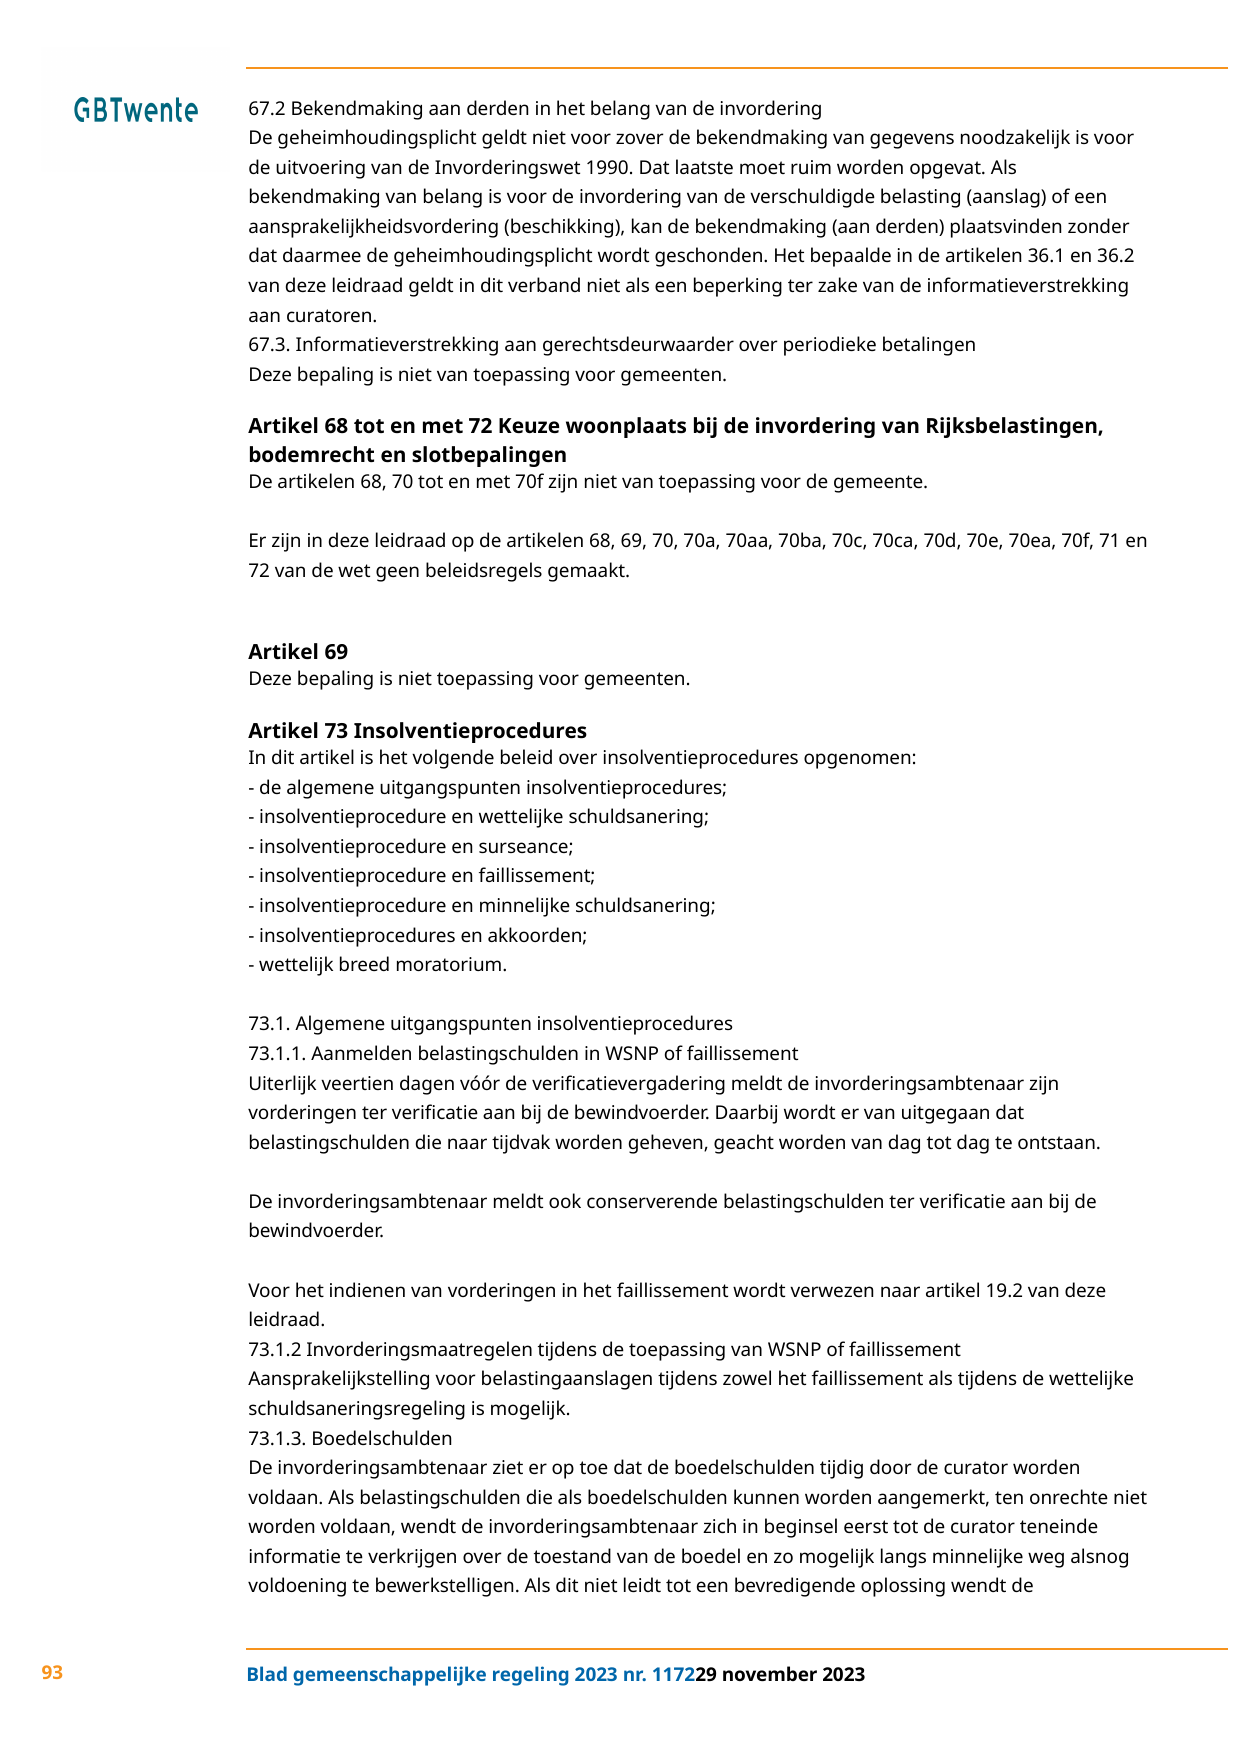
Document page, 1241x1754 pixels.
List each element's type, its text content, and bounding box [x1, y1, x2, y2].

text Er zijn in deze leidraad op de artikelen 68, 69, 70, 70a, 70aa, 70ba, 70c, 70ca, 70d, 70e, 70ea, 70f, 71 en 72 van de wet geen beleidsregels gemaakt. [248, 527, 1152, 583]
text - wettelijk breed moratorium. [248, 951, 1152, 977]
text - de algemene uitgangspunten insolventieprocedures; [248, 774, 1152, 800]
text De invorderingsambtenaar ziet er op toe dat de boedelschulden tijdig door de curator worden voldaan. Als belastingschulden die als boedelschulden kunnen worden aangemerkt, ten onrechte niet worden voldaan, wendt de invorderingsambtenaar zich in beginsel eerst tot de curator teneinde informatie te verkrijgen over de toestand van de boedel en zo mogelijk langs minnelijke weg alsnog voldoening te bewerkstelligen. Als dit niet leidt tot een bevredigende oplossing wendt de [248, 1454, 1152, 1598]
text 73.1.2 Invorderingsmaatregelen tijdens de toepassing van WSNP of faillissement [248, 1336, 1152, 1362]
text Artikel 69 [248, 637, 1152, 666]
text - insolventieprocedures en akkoorden; [248, 922, 1152, 948]
text - insolventieprocedure en surseance; [248, 833, 1152, 859]
text - insolventieprocedure en faillissement; [248, 863, 1152, 888]
text Artikel 73 Insolventieprocedures [248, 716, 1152, 744]
text 73.1.3. Boedelschulden [248, 1425, 1152, 1451]
text Deze bepaling is niet toepassing voor gemeenten. [248, 666, 1152, 691]
text Aansprakelijkstelling voor belastingaanslagen tijdens zowel het faillissement als tijdens de wettelijke schuldsaneringsregeling is mogelijk. [248, 1366, 1152, 1421]
text Artikel 68 tot en met 72 Keuze woonplaats bij de invordering van Rijksbelastingen, bodemrecht en slotbepalingen [248, 411, 1152, 468]
text 73.1. Algemene uitgangspunten insolventieprocedures [248, 1011, 1152, 1036]
text - insolventieprocedure en wettelijke schuldsanering; [248, 803, 1152, 829]
text Uiterlijk veertien dagen vóór de verificatievergadering meldt de invorderingsambtenaar zijn vorderingen ter verificatie aan bij de bewindvoerder. Daarbij wordt er van uitgegaan dat belastingschulden die naar tijdvak worden geheven, geacht worden van dag tot dag te ontstaan. [248, 1070, 1152, 1155]
text In dit artikel is het volgende beleid over insolventieprocedures opgenomen: [248, 744, 1152, 770]
text De geheimhoudingsplicht geldt niet voor zover de bekendmaking van gegevens noodzakelijk is voor de uitvoering van de Invorderingswet 1990. Dat laatste moet ruim worden opgevat. Als bekendmaking van belang is voor de invordering van de verschuldigde belasting (aanslag) of een aansprakelijkheidsvordering (beschikking), kan de bekendmaking (aan derden) plaatsvinden zonder dat daarmee de geheimhoudingsplicht wordt geschonden. Het bepaalde in de artikelen 36.1 en 36.2 van deze leidraad geldt in dit verband niet als een beperking ter zake van de informatieverstrekking aan curatoren. [248, 124, 1152, 328]
text 73.1.1. Aanmelden belastingschulden in WSNP of faillissement [248, 1040, 1152, 1066]
text - insolventieprocedure en minnelijke schuldsanering; [248, 892, 1152, 918]
text Voor het indienen van vorderingen in het faillissement wordt verwezen naar artikel 19.2 van deze leidraad. [248, 1277, 1152, 1332]
picture [41, 47, 231, 172]
text 67.2 Bekendmaking aan derden in het belang van de invordering [248, 95, 1152, 121]
text De invorderingsambtenaar meldt ook conserverende belastingschulden ter verificatie aan bij de bewindvoerder. [248, 1188, 1152, 1243]
text 67.3. Informatieverstrekking aan gerechtsdeurwaarder over periodieke betalingen [248, 331, 1152, 357]
text De artikelen 68, 70 tot en met 70f zijn niet van toepassing voor de gemeente. [248, 468, 1152, 494]
text Deze bepaling is niet van toepassing voor gemeenten. [248, 361, 1152, 387]
